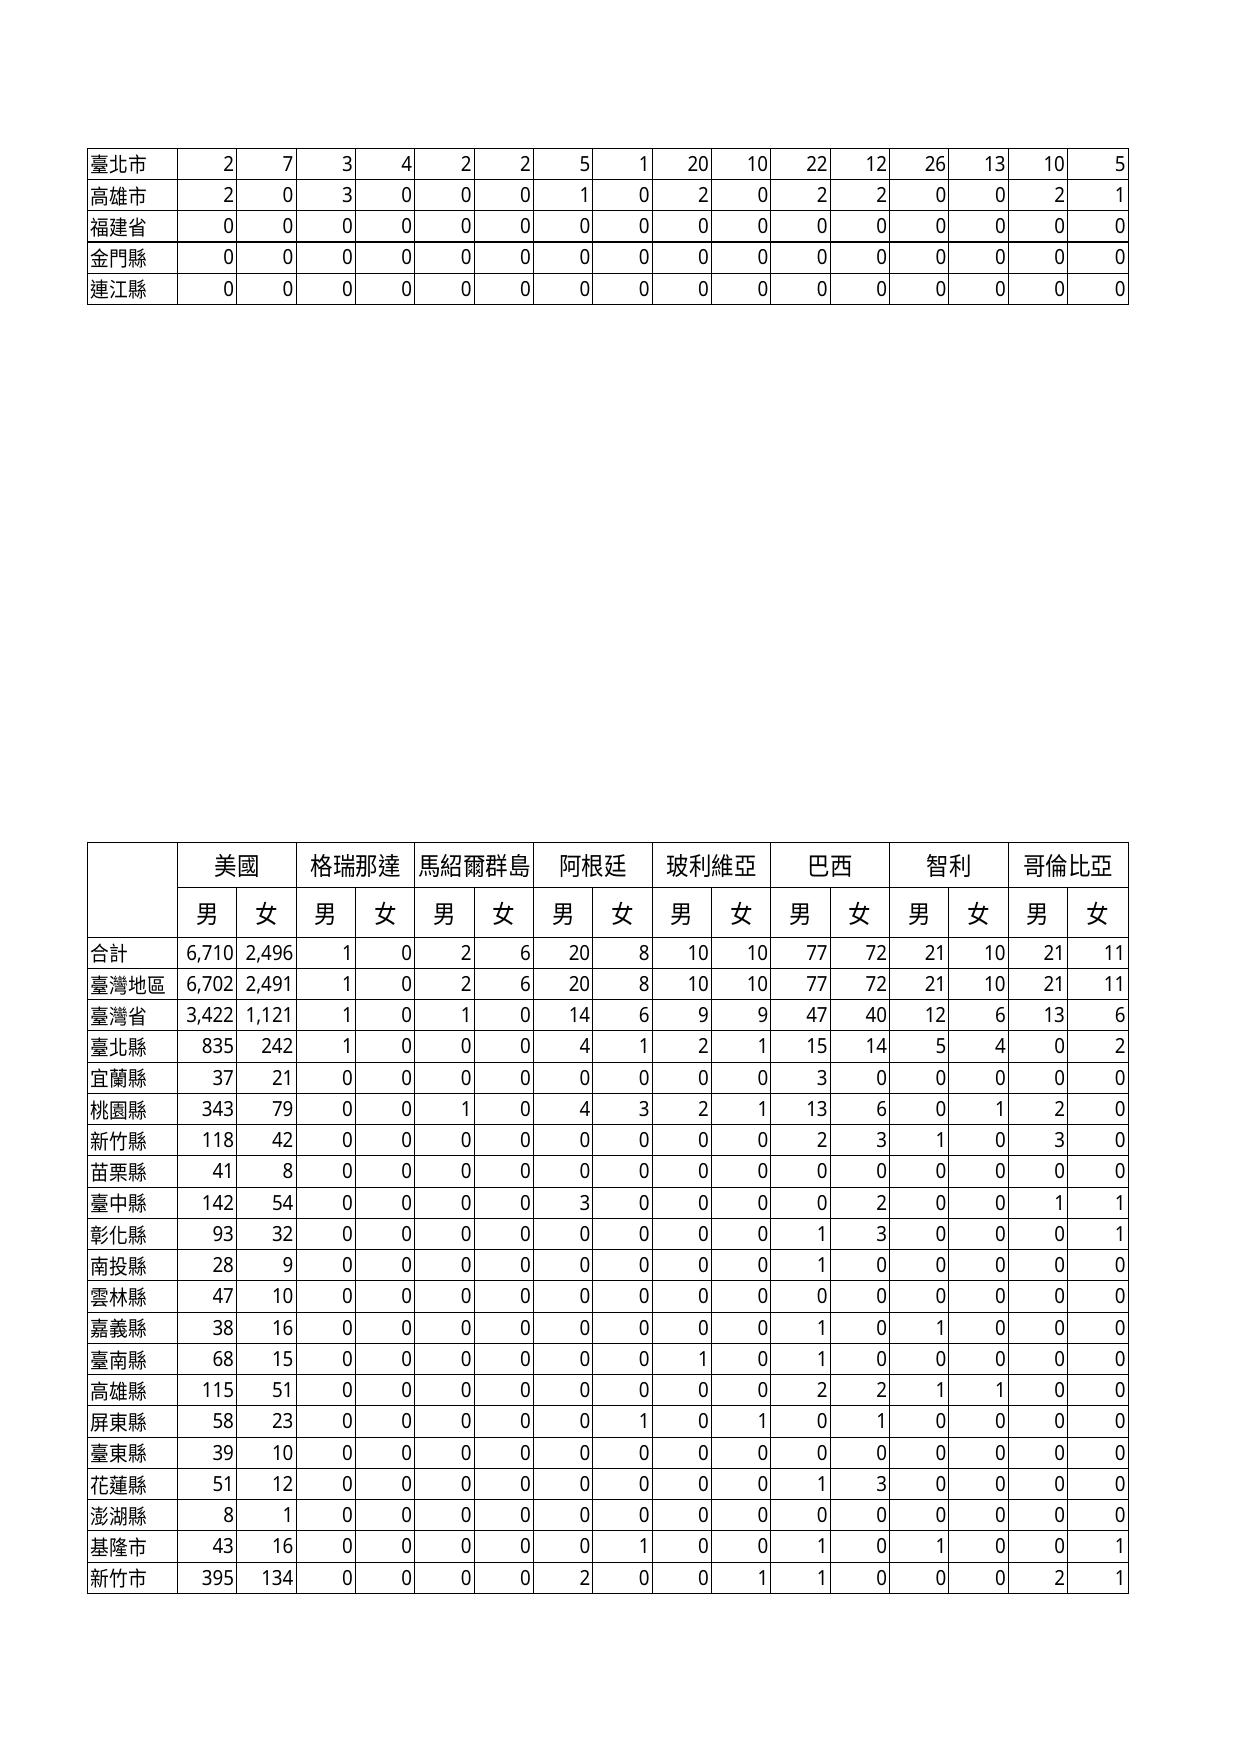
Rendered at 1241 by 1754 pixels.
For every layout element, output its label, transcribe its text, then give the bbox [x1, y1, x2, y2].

table_cell 835 [178, 1031, 236, 1062]
table_cell 1 [949, 1375, 1008, 1405]
table_cell 1 [712, 1094, 770, 1124]
table_cell 0 [1009, 1063, 1067, 1093]
table_cell 0 [653, 243, 711, 273]
table_cell 1 [297, 1031, 355, 1062]
table_cell 21 [890, 969, 948, 999]
table_cell 0 [475, 211, 533, 241]
table_cell 0 [653, 1500, 711, 1530]
table_cell 10 [1009, 149, 1067, 179]
table_cell 0 [475, 1250, 533, 1280]
table_cell 0 [1009, 1219, 1067, 1249]
table_cell 0 [593, 211, 652, 241]
table_cell 26 [890, 149, 948, 179]
table_cell 1 [415, 1094, 474, 1124]
table_cell 142 [178, 1188, 236, 1218]
table_cell 0 [1009, 1500, 1067, 1530]
table_cell 0 [475, 180, 533, 210]
table_cell 0 [1068, 274, 1128, 304]
table_cell 118 [178, 1125, 236, 1155]
table_cell 0 [297, 211, 355, 241]
table_cell 13 [771, 1094, 830, 1124]
table_cell 5 [1068, 149, 1128, 179]
table_cell 0 [475, 1219, 533, 1249]
table_cell 0 [712, 1125, 770, 1155]
table_cell 0 [890, 1188, 948, 1218]
table_cell 1 [237, 1500, 296, 1530]
table_cell 343 [178, 1094, 236, 1124]
table_cell 1 [771, 1250, 830, 1280]
table_cell 0 [178, 243, 236, 273]
table_cell 0 [534, 1063, 592, 1093]
table_cell 79 [237, 1094, 296, 1124]
table_cell 0 [890, 274, 948, 304]
table_cell 0 [949, 1063, 1008, 1093]
table_cell 1 [593, 1531, 652, 1562]
table_cell 16 [237, 1531, 296, 1562]
table_cell 0 [297, 1219, 355, 1249]
table_cell 0 [593, 1219, 652, 1249]
table_cell 女 [1068, 888, 1128, 937]
table_cell 男 [771, 888, 830, 937]
table_cell 0 [475, 1469, 533, 1499]
table_cell 0 [890, 1563, 948, 1593]
table_cell 1 [297, 1000, 355, 1030]
table_cell 0 [653, 1125, 711, 1155]
table_cell 0 [475, 1063, 533, 1093]
table_cell 0 [831, 274, 889, 304]
table_cell 0 [593, 180, 652, 210]
table_cell 22 [771, 149, 830, 179]
table_cell 0 [475, 1500, 533, 1530]
table_cell 0 [297, 1313, 355, 1343]
table_cell 2 [653, 1094, 711, 1124]
table_cell 10 [712, 969, 770, 999]
table_cell 0 [1068, 1313, 1128, 1343]
table_cell 6 [593, 1000, 652, 1030]
table_cell 0 [534, 1281, 592, 1312]
table_cell 3 [831, 1125, 889, 1155]
table_cell 臺灣省 [88, 1000, 177, 1030]
table_cell 0 [593, 1375, 652, 1405]
table_cell 0 [890, 243, 948, 273]
table_cell 2 [178, 180, 236, 210]
table_cell 28 [178, 1250, 236, 1280]
table_cell 1 [297, 969, 355, 999]
table_cell 1 [1068, 1188, 1128, 1218]
table_cell 1 [771, 1469, 830, 1499]
table_cell 0 [653, 1438, 711, 1468]
table_cell 0 [712, 1219, 770, 1249]
table_cell 0 [415, 1188, 474, 1218]
table_header 阿根廷 [534, 843, 652, 887]
table_cell 2 [831, 1188, 889, 1218]
table_cell 12 [890, 1000, 948, 1030]
table_cell 6 [475, 938, 533, 968]
table_cell 0 [593, 1250, 652, 1280]
table_cell 0 [534, 1500, 592, 1530]
table_cell 395 [178, 1563, 236, 1593]
table_cell 6 [1068, 1000, 1128, 1030]
table_cell 0 [534, 1344, 592, 1374]
table_cell 0 [415, 1438, 474, 1468]
table_cell 合計 [88, 938, 177, 968]
table_cell 0 [949, 180, 1008, 210]
table_cell 花蓮縣 [88, 1469, 177, 1499]
table_cell 1 [1009, 1188, 1067, 1218]
table_cell 0 [1068, 1438, 1128, 1468]
table_cell 0 [534, 1406, 592, 1437]
table_cell 0 [415, 211, 474, 241]
table_cell 3 [593, 1094, 652, 1124]
table_cell 0 [415, 243, 474, 273]
table_cell 10 [949, 969, 1008, 999]
table_cell 0 [831, 1500, 889, 1530]
table_cell 0 [534, 274, 592, 304]
table_cell 0 [1009, 1531, 1067, 1562]
table_cell 0 [297, 1563, 355, 1593]
table_cell 4 [356, 149, 414, 179]
table_cell 0 [1068, 1500, 1128, 1530]
table_cell 0 [356, 938, 414, 968]
table_cell 0 [653, 1563, 711, 1593]
table_cell 3 [831, 1219, 889, 1249]
table_cell 0 [1068, 211, 1128, 241]
table_cell 0 [949, 1438, 1008, 1468]
table_cell 屏東縣 [88, 1406, 177, 1437]
table_cell 58 [178, 1406, 236, 1437]
table_cell 男 [1009, 888, 1067, 937]
table_cell 0 [415, 1125, 474, 1155]
table_cell 0 [949, 1531, 1008, 1562]
table_cell 0 [415, 1531, 474, 1562]
table_cell 0 [1009, 1156, 1067, 1187]
table_cell 0 [949, 1344, 1008, 1374]
table_cell 0 [356, 1188, 414, 1218]
table_cell 0 [890, 1063, 948, 1093]
table_cell 0 [593, 1156, 652, 1187]
table_cell 1 [1068, 1219, 1128, 1249]
table_cell 0 [237, 180, 296, 210]
table_cell 0 [593, 274, 652, 304]
table_cell 0 [949, 1500, 1008, 1530]
table_cell 0 [593, 1125, 652, 1155]
table_cell 10 [712, 149, 770, 179]
table_cell 0 [415, 1344, 474, 1374]
table_cell 0 [297, 1344, 355, 1374]
table_cell 0 [1068, 1406, 1128, 1437]
table_cell 0 [475, 1313, 533, 1343]
table_cell 41 [178, 1156, 236, 1187]
table_cell 0 [475, 1000, 533, 1030]
table_cell 0 [949, 274, 1008, 304]
table_cell 0 [534, 1375, 592, 1405]
table_cell 2 [1009, 180, 1067, 210]
table_cell 0 [831, 1250, 889, 1280]
table_cell 0 [356, 1094, 414, 1124]
table_cell 0 [415, 1313, 474, 1343]
table_cell 新竹市 [88, 1563, 177, 1593]
table_cell 0 [1009, 274, 1067, 304]
table_cell 1 [890, 1313, 948, 1343]
table_cell 2 [771, 1375, 830, 1405]
table_cell 0 [1068, 1094, 1128, 1124]
table_cell 0 [415, 180, 474, 210]
table_cell 0 [356, 1406, 414, 1437]
table_cell 0 [949, 1125, 1008, 1155]
table_cell 0 [653, 1156, 711, 1187]
table_cell 3 [1009, 1125, 1067, 1155]
table_cell 澎湖縣 [88, 1500, 177, 1530]
table_cell 8 [593, 969, 652, 999]
table_cell 0 [949, 1563, 1008, 1593]
table_cell 0 [771, 243, 830, 273]
table_cell 0 [356, 1250, 414, 1280]
table_cell 0 [890, 1250, 948, 1280]
table_cell 115 [178, 1375, 236, 1405]
table_cell 2 [653, 180, 711, 210]
table_cell 0 [415, 274, 474, 304]
table_cell 0 [415, 1406, 474, 1437]
table_cell 10 [712, 938, 770, 968]
table_cell 0 [831, 1531, 889, 1562]
table_cell 0 [831, 1438, 889, 1468]
table_cell 3 [297, 180, 355, 210]
table_cell 2 [831, 1375, 889, 1405]
table_cell 0 [475, 1125, 533, 1155]
table_cell 13 [1009, 1000, 1067, 1030]
table_cell 0 [415, 1219, 474, 1249]
table_cell 0 [771, 1188, 830, 1218]
table_cell 高雄市 [88, 180, 177, 210]
table_cell 0 [949, 211, 1008, 241]
table_cell 0 [653, 1281, 711, 1312]
table_cell 0 [653, 1250, 711, 1280]
table_cell 0 [593, 1438, 652, 1468]
table_cell 0 [297, 1156, 355, 1187]
table_cell 0 [771, 1406, 830, 1437]
table_cell 13 [949, 149, 1008, 179]
table_cell 0 [534, 211, 592, 241]
table_cell 0 [415, 1469, 474, 1499]
table_header [88, 843, 177, 937]
table_cell 20 [653, 149, 711, 179]
table_cell 0 [653, 1063, 711, 1093]
table_cell 72 [831, 938, 889, 968]
table_cell 彰化縣 [88, 1219, 177, 1249]
table_cell 女 [593, 888, 652, 937]
table_cell 1 [771, 1313, 830, 1343]
table_cell 3 [771, 1063, 830, 1093]
table_cell 男 [178, 888, 236, 937]
table_cell 0 [534, 1156, 592, 1187]
table_cell 0 [1009, 211, 1067, 241]
table_cell 0 [712, 1063, 770, 1093]
table_cell 2 [178, 149, 236, 179]
table_cell 8 [237, 1156, 296, 1187]
table_cell 0 [831, 243, 889, 273]
table_cell 0 [1009, 1469, 1067, 1499]
table_cell 15 [237, 1344, 296, 1374]
table_cell 4 [949, 1031, 1008, 1062]
table_cell 0 [653, 1188, 711, 1218]
table_cell 0 [890, 1500, 948, 1530]
table_cell 0 [831, 211, 889, 241]
table_cell 42 [237, 1125, 296, 1155]
table_cell 0 [297, 1375, 355, 1405]
table_header 格瑞那達 [297, 843, 414, 887]
table_header 美國 [178, 843, 296, 887]
table_cell 6,710 [178, 938, 236, 968]
table_cell 7 [237, 149, 296, 179]
table_cell 2 [415, 149, 474, 179]
table_cell 0 [712, 1281, 770, 1312]
table_cell 8 [593, 938, 652, 968]
table_cell 0 [534, 1219, 592, 1249]
table_cell 1 [297, 938, 355, 968]
table_cell 0 [475, 1188, 533, 1218]
table_cell 39 [178, 1438, 236, 1468]
table_cell 0 [297, 1125, 355, 1155]
table_cell 77 [771, 969, 830, 999]
table_cell 0 [178, 211, 236, 241]
table_cell 0 [712, 1469, 770, 1499]
table_cell 0 [534, 1125, 592, 1155]
table_cell 0 [475, 1281, 533, 1312]
table_cell 新竹縣 [88, 1125, 177, 1155]
table_cell 臺南縣 [88, 1344, 177, 1374]
table_cell 臺北縣 [88, 1031, 177, 1062]
table_cell 2 [534, 1563, 592, 1593]
table_cell 高雄縣 [88, 1375, 177, 1405]
table_cell 1 [712, 1563, 770, 1593]
table_header 巴西 [771, 843, 889, 887]
table_cell 基隆市 [88, 1531, 177, 1562]
table_cell 11 [1068, 969, 1128, 999]
table_cell 10 [237, 1281, 296, 1312]
table_cell 0 [475, 1375, 533, 1405]
table_cell 0 [831, 1063, 889, 1093]
table_cell 0 [356, 1563, 414, 1593]
table_cell 0 [297, 1250, 355, 1280]
table_cell 10 [653, 938, 711, 968]
table_cell 51 [178, 1469, 236, 1499]
table_cell 1 [771, 1563, 830, 1593]
table_cell 0 [475, 243, 533, 273]
table_cell 47 [178, 1281, 236, 1312]
table_cell 0 [653, 1531, 711, 1562]
table_cell 0 [415, 1500, 474, 1530]
table_cell 9 [712, 1000, 770, 1030]
table_cell 0 [890, 1094, 948, 1124]
table_cell 0 [593, 1344, 652, 1374]
table_cell 0 [653, 1219, 711, 1249]
table_cell 1 [593, 149, 652, 179]
table_cell 32 [237, 1219, 296, 1249]
table_cell 嘉義縣 [88, 1313, 177, 1343]
table_cell 10 [949, 938, 1008, 968]
table_cell 2 [415, 969, 474, 999]
table_cell 宜蘭縣 [88, 1063, 177, 1093]
table_cell 1 [890, 1125, 948, 1155]
table_cell 0 [593, 243, 652, 273]
table_cell 0 [356, 1281, 414, 1312]
table_cell 1 [1068, 1563, 1128, 1593]
table_cell 20 [534, 938, 592, 968]
table_cell 0 [831, 1313, 889, 1343]
table_cell 0 [1009, 243, 1067, 273]
table_cell 臺中縣 [88, 1188, 177, 1218]
table_cell 134 [237, 1563, 296, 1593]
table_cell 2 [1068, 1031, 1128, 1062]
table_cell 2,491 [237, 969, 296, 999]
table_cell 0 [534, 1531, 592, 1562]
table_cell 女 [712, 888, 770, 937]
table_cell 0 [831, 1156, 889, 1187]
table_cell 0 [356, 1375, 414, 1405]
table_cell 1 [890, 1375, 948, 1405]
table_cell 0 [356, 1313, 414, 1343]
table_cell 0 [297, 1531, 355, 1562]
table_cell 14 [534, 1000, 592, 1030]
table_cell 6 [831, 1094, 889, 1124]
table_cell 0 [890, 180, 948, 210]
table_cell 0 [593, 1188, 652, 1218]
table_cell 0 [1009, 1031, 1067, 1062]
table_cell 1 [1068, 1531, 1128, 1562]
table_cell 0 [297, 243, 355, 273]
table_cell 0 [1068, 1250, 1128, 1280]
table_cell 苗栗縣 [88, 1156, 177, 1187]
table_cell 0 [415, 1250, 474, 1280]
table_cell 女 [949, 888, 1008, 937]
table_cell 0 [178, 274, 236, 304]
table_cell 21 [1009, 969, 1067, 999]
table_cell 0 [890, 1406, 948, 1437]
table_cell 1 [534, 180, 592, 210]
table_cell 0 [771, 1156, 830, 1187]
table_cell 1 [771, 1219, 830, 1249]
table_cell 15 [771, 1031, 830, 1062]
table_cell 1 [890, 1531, 948, 1562]
table_cell 1 [712, 1406, 770, 1437]
table_cell 0 [356, 1531, 414, 1562]
table_cell 女 [831, 888, 889, 937]
table_cell 男 [653, 888, 711, 937]
table_cell 0 [593, 1500, 652, 1530]
table_cell 14 [831, 1031, 889, 1062]
table_cell 1,121 [237, 1000, 296, 1030]
table_cell 0 [534, 1469, 592, 1499]
table_cell 3,422 [178, 1000, 236, 1030]
table_cell 1 [949, 1094, 1008, 1124]
table_cell 2 [1009, 1563, 1067, 1593]
table_cell 臺東縣 [88, 1438, 177, 1468]
table_cell 0 [356, 1125, 414, 1155]
table_cell 女 [475, 888, 533, 937]
table_cell 0 [415, 1156, 474, 1187]
table_cell 0 [831, 1281, 889, 1312]
table_cell 0 [415, 1375, 474, 1405]
table_cell 43 [178, 1531, 236, 1562]
table_cell 23 [237, 1406, 296, 1437]
table_cell 0 [534, 1313, 592, 1343]
table_cell 2,496 [237, 938, 296, 968]
table_cell 1 [712, 1031, 770, 1062]
table_cell 0 [356, 1219, 414, 1249]
table_cell 93 [178, 1219, 236, 1249]
table_cell 0 [771, 1281, 830, 1312]
table_cell 0 [356, 1063, 414, 1093]
table_cell 南投縣 [88, 1250, 177, 1280]
table_cell 68 [178, 1344, 236, 1374]
table_cell 連江縣 [88, 274, 177, 304]
table_cell 0 [534, 1438, 592, 1468]
table_cell 0 [653, 1469, 711, 1499]
table_cell 40 [831, 1000, 889, 1030]
table_cell 77 [771, 938, 830, 968]
table_cell 1 [593, 1031, 652, 1062]
table_cell 0 [475, 274, 533, 304]
table_cell 0 [1068, 1063, 1128, 1093]
table_cell 0 [949, 1469, 1008, 1499]
table_header 馬紹爾群島 [415, 843, 533, 887]
table_cell 0 [356, 1156, 414, 1187]
table_cell 1 [653, 1344, 711, 1374]
table_cell 2 [831, 180, 889, 210]
table_cell 6,702 [178, 969, 236, 999]
table_cell 3 [831, 1469, 889, 1499]
table_cell 0 [1068, 1281, 1128, 1312]
table_header 哥倫比亞 [1009, 843, 1128, 887]
table_cell 0 [712, 1438, 770, 1468]
table_cell 1 [831, 1406, 889, 1437]
table_cell 0 [593, 1063, 652, 1093]
table_cell 1 [1068, 180, 1128, 210]
table_cell 0 [831, 1563, 889, 1593]
table_cell 0 [356, 1500, 414, 1530]
table_cell 0 [356, 1469, 414, 1499]
table_cell 6 [475, 969, 533, 999]
table_cell 0 [475, 1531, 533, 1562]
table_cell 0 [1068, 1156, 1128, 1187]
table_cell 5 [890, 1031, 948, 1062]
table_cell 1 [593, 1406, 652, 1437]
table_cell 0 [1068, 1469, 1128, 1499]
table_cell 0 [593, 1313, 652, 1343]
table_cell 2 [771, 180, 830, 210]
table_cell 0 [949, 1406, 1008, 1437]
table_cell 0 [890, 1281, 948, 1312]
table_cell 12 [237, 1469, 296, 1499]
table_cell 0 [415, 1563, 474, 1593]
table_cell 0 [712, 1250, 770, 1280]
table_cell 4 [534, 1031, 592, 1062]
table_cell 0 [475, 1438, 533, 1468]
table_cell 0 [356, 1344, 414, 1374]
table_cell 0 [1068, 243, 1128, 273]
table_cell 0 [949, 1313, 1008, 1343]
table_cell 0 [890, 211, 948, 241]
table_cell 0 [890, 1438, 948, 1468]
table_cell 0 [712, 1156, 770, 1187]
table_cell 0 [593, 1281, 652, 1312]
table_cell 47 [771, 1000, 830, 1030]
table_cell 0 [297, 1094, 355, 1124]
table_cell 11 [1068, 938, 1128, 968]
table_cell 0 [415, 1063, 474, 1093]
table_cell 0 [356, 1000, 414, 1030]
table_cell 0 [534, 243, 592, 273]
table_cell 0 [356, 274, 414, 304]
table_cell 0 [475, 1344, 533, 1374]
table_cell 0 [712, 1313, 770, 1343]
table_cell 1 [415, 1000, 474, 1030]
table_cell 0 [890, 1219, 948, 1249]
table_cell 0 [297, 1188, 355, 1218]
table_cell 女 [356, 888, 414, 937]
table_cell 3 [534, 1188, 592, 1218]
table_cell 臺灣地區 [88, 969, 177, 999]
table_cell 0 [1009, 1313, 1067, 1343]
table_cell 男 [297, 888, 355, 937]
table_cell 6 [949, 1000, 1008, 1030]
table_cell 0 [237, 211, 296, 241]
table_cell 0 [653, 1313, 711, 1343]
table_cell 10 [237, 1438, 296, 1468]
table_cell 0 [297, 1281, 355, 1312]
table_cell 0 [653, 1406, 711, 1437]
table_cell 0 [475, 1031, 533, 1062]
table_cell 12 [831, 149, 889, 179]
table_cell 0 [356, 1031, 414, 1062]
table_cell 0 [297, 1063, 355, 1093]
table_cell 0 [237, 243, 296, 273]
table_cell 2 [475, 149, 533, 179]
table_cell 2 [415, 938, 474, 968]
table_cell 37 [178, 1063, 236, 1093]
table_cell 38 [178, 1313, 236, 1343]
table_cell 0 [1009, 1250, 1067, 1280]
table_cell 2 [771, 1125, 830, 1155]
table_cell 0 [653, 274, 711, 304]
table_cell 0 [712, 1375, 770, 1405]
table_cell 0 [475, 1563, 533, 1593]
table_cell 0 [356, 969, 414, 999]
table_cell 0 [890, 1344, 948, 1374]
table_cell 9 [653, 1000, 711, 1030]
table_cell 3 [297, 149, 355, 179]
table_cell 0 [949, 243, 1008, 273]
table_cell 桃園縣 [88, 1094, 177, 1124]
table_header 玻利維亞 [653, 843, 770, 887]
table_cell 16 [237, 1313, 296, 1343]
table_cell 0 [1068, 1344, 1128, 1374]
table_cell 0 [297, 1438, 355, 1468]
table_cell 2 [653, 1031, 711, 1062]
table_cell 男 [534, 888, 592, 937]
table_cell 21 [237, 1063, 296, 1093]
table_cell 4 [534, 1094, 592, 1124]
table_cell 0 [771, 1500, 830, 1530]
table_cell 54 [237, 1188, 296, 1218]
table_cell 0 [297, 1500, 355, 1530]
table_cell 0 [593, 1563, 652, 1593]
table_cell 9 [237, 1250, 296, 1280]
table_cell 女 [237, 888, 296, 937]
table_cell 0 [890, 1156, 948, 1187]
table_cell 0 [831, 1344, 889, 1374]
table_cell 0 [653, 1375, 711, 1405]
table_cell 0 [534, 1250, 592, 1280]
table_cell 0 [712, 243, 770, 273]
table_cell 0 [949, 1250, 1008, 1280]
table_cell 0 [297, 1469, 355, 1499]
table_cell 臺北市 [88, 149, 177, 179]
table_cell 0 [1009, 1281, 1067, 1312]
table_cell 0 [949, 1281, 1008, 1312]
table_cell 0 [712, 274, 770, 304]
table_cell 0 [297, 274, 355, 304]
table_cell 0 [771, 1438, 830, 1468]
table_cell 0 [1068, 1375, 1128, 1405]
table_cell 5 [534, 149, 592, 179]
table_cell 福建省 [88, 211, 177, 241]
table_cell 0 [475, 1094, 533, 1124]
table_cell 0 [593, 1469, 652, 1499]
table_cell 0 [1009, 1375, 1067, 1405]
table_cell 2 [1009, 1094, 1067, 1124]
table_cell 0 [712, 211, 770, 241]
table_cell 男 [890, 888, 948, 937]
table_cell 男 [415, 888, 474, 937]
table_cell 21 [890, 938, 948, 968]
table_cell 21 [1009, 938, 1067, 968]
table_cell 0 [949, 1219, 1008, 1249]
table_cell 0 [356, 1438, 414, 1468]
table_cell 0 [415, 1281, 474, 1312]
table_cell 0 [712, 1188, 770, 1218]
table_cell 0 [356, 243, 414, 273]
table_cell 20 [534, 969, 592, 999]
table_cell 8 [178, 1500, 236, 1530]
table_cell 金門縣 [88, 243, 177, 273]
table_cell 0 [890, 1469, 948, 1499]
table_cell 10 [653, 969, 711, 999]
table_cell 0 [712, 1500, 770, 1530]
table_cell 72 [831, 969, 889, 999]
table_cell 0 [771, 211, 830, 241]
table_cell 0 [415, 1031, 474, 1062]
table_cell 0 [237, 274, 296, 304]
table_cell 0 [356, 211, 414, 241]
table_cell 0 [1068, 1125, 1128, 1155]
table_cell 1 [771, 1344, 830, 1374]
table_cell 0 [297, 1406, 355, 1437]
table_cell 0 [1009, 1406, 1067, 1437]
table_cell 0 [712, 1531, 770, 1562]
table_cell 雲林縣 [88, 1281, 177, 1312]
table_cell 0 [1009, 1344, 1067, 1374]
table_cell 0 [949, 1188, 1008, 1218]
table_cell 0 [653, 211, 711, 241]
table_cell 0 [949, 1156, 1008, 1187]
table_cell 0 [475, 1406, 533, 1437]
table_cell 0 [712, 180, 770, 210]
table_cell 0 [771, 274, 830, 304]
table_cell 0 [712, 1344, 770, 1374]
table_header 智利 [890, 843, 1008, 887]
table_cell 242 [237, 1031, 296, 1062]
table_cell 1 [771, 1531, 830, 1562]
table_cell 51 [237, 1375, 296, 1405]
table_cell 0 [1009, 1438, 1067, 1468]
table_cell 0 [356, 180, 414, 210]
table_cell 0 [475, 1156, 533, 1187]
